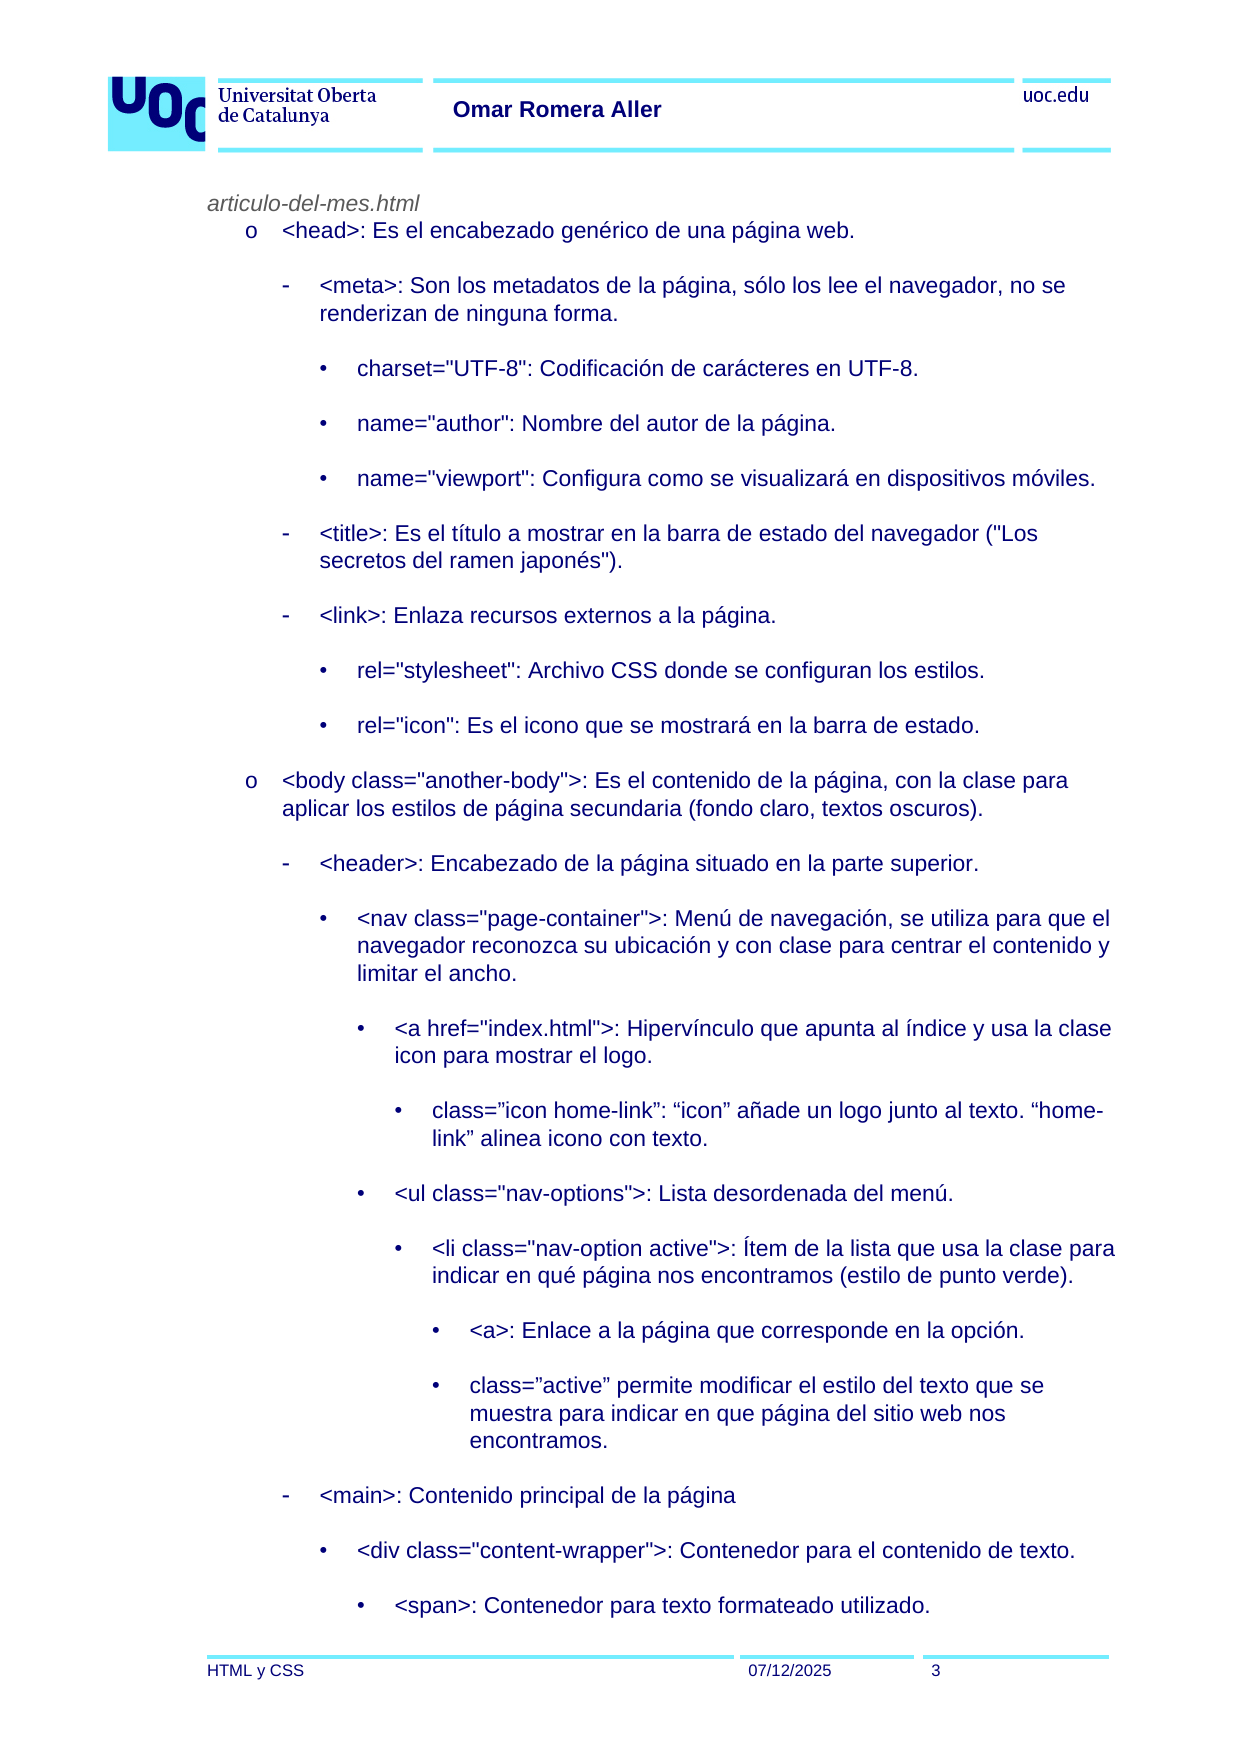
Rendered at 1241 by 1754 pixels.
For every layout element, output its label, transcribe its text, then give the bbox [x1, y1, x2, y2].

list <li class="nav-option active">: Ítem de la lista que usa la clase para indicar en qué página nos encontramos (estilo de punto verde). [394, 1234, 1122, 1289]
list name="viewport": Configura como se visualizará en dispositivos móviles. [319, 464, 1122, 491]
list charset="UTF-8": Codificación de carácteres en UTF-8. [319, 354, 1122, 381]
list rel="icon": Es el icono que se mostrará en la barra de estado. [319, 711, 1122, 739]
list rel="stylesheet": Archivo CSS donde se configuran los estilos. [319, 656, 1122, 684]
list name="author": Nombre del autor de la página. [319, 409, 1122, 436]
list <a href="index.html">: Hipervínculo que apunta al índice y usa la clase icon para mostrar el logo. [357, 1014, 1122, 1069]
list class=”icon home-link”: “icon” añade un logo junto al texto. “home-link” alinea icono con texto. [394, 1096, 1122, 1151]
list <nav class="page-container">: Menú de navegación, se utiliza para que el navegador reconozca su ubicación y con clase para centrar el contenido y limitar el ancho. [319, 904, 1122, 986]
list <div class="content-wrapper">: Contenedor para el contenido de texto. [319, 1536, 1122, 1564]
picture [107, 76, 1111, 153]
list class=”active” permite modificar el estilo del texto que se muestra para indicar en que página del sitio web nos encontramos. [432, 1371, 1122, 1454]
list <body class="another-body">: Es el contenido de la página, con la clase para aplicar los estilos de página secundaria (fondo claro, textos oscuros). [244, 766, 1122, 821]
list <main>: Contenido principal de la página [282, 1481, 1122, 1509]
list <a>: Enlace a la página que corresponde en la opción. [432, 1316, 1122, 1344]
list <span>: Contenedor para texto formateado utilizado. [357, 1591, 1122, 1619]
list <header>: Encabezado de la página situado en la parte superior. [282, 849, 1122, 876]
list <meta>: Son los metadatos de la página, sólo los lee el navegador, no se renderizan de ninguna forma. [282, 271, 1122, 326]
subtitle articulo-del-mes.html [207, 189, 1122, 216]
list <head>: Es el encabezado genérico de una página web. [244, 216, 1122, 244]
list <ul class="nav-options">: Lista desordenada del menú. [357, 1179, 1122, 1206]
list <link>: Enlaza recursos externos a la página. [282, 601, 1122, 629]
list <title>: Es el título a mostrar en la barra de estado del navegador ("Los secretos del ramen japonés"). [282, 519, 1122, 574]
